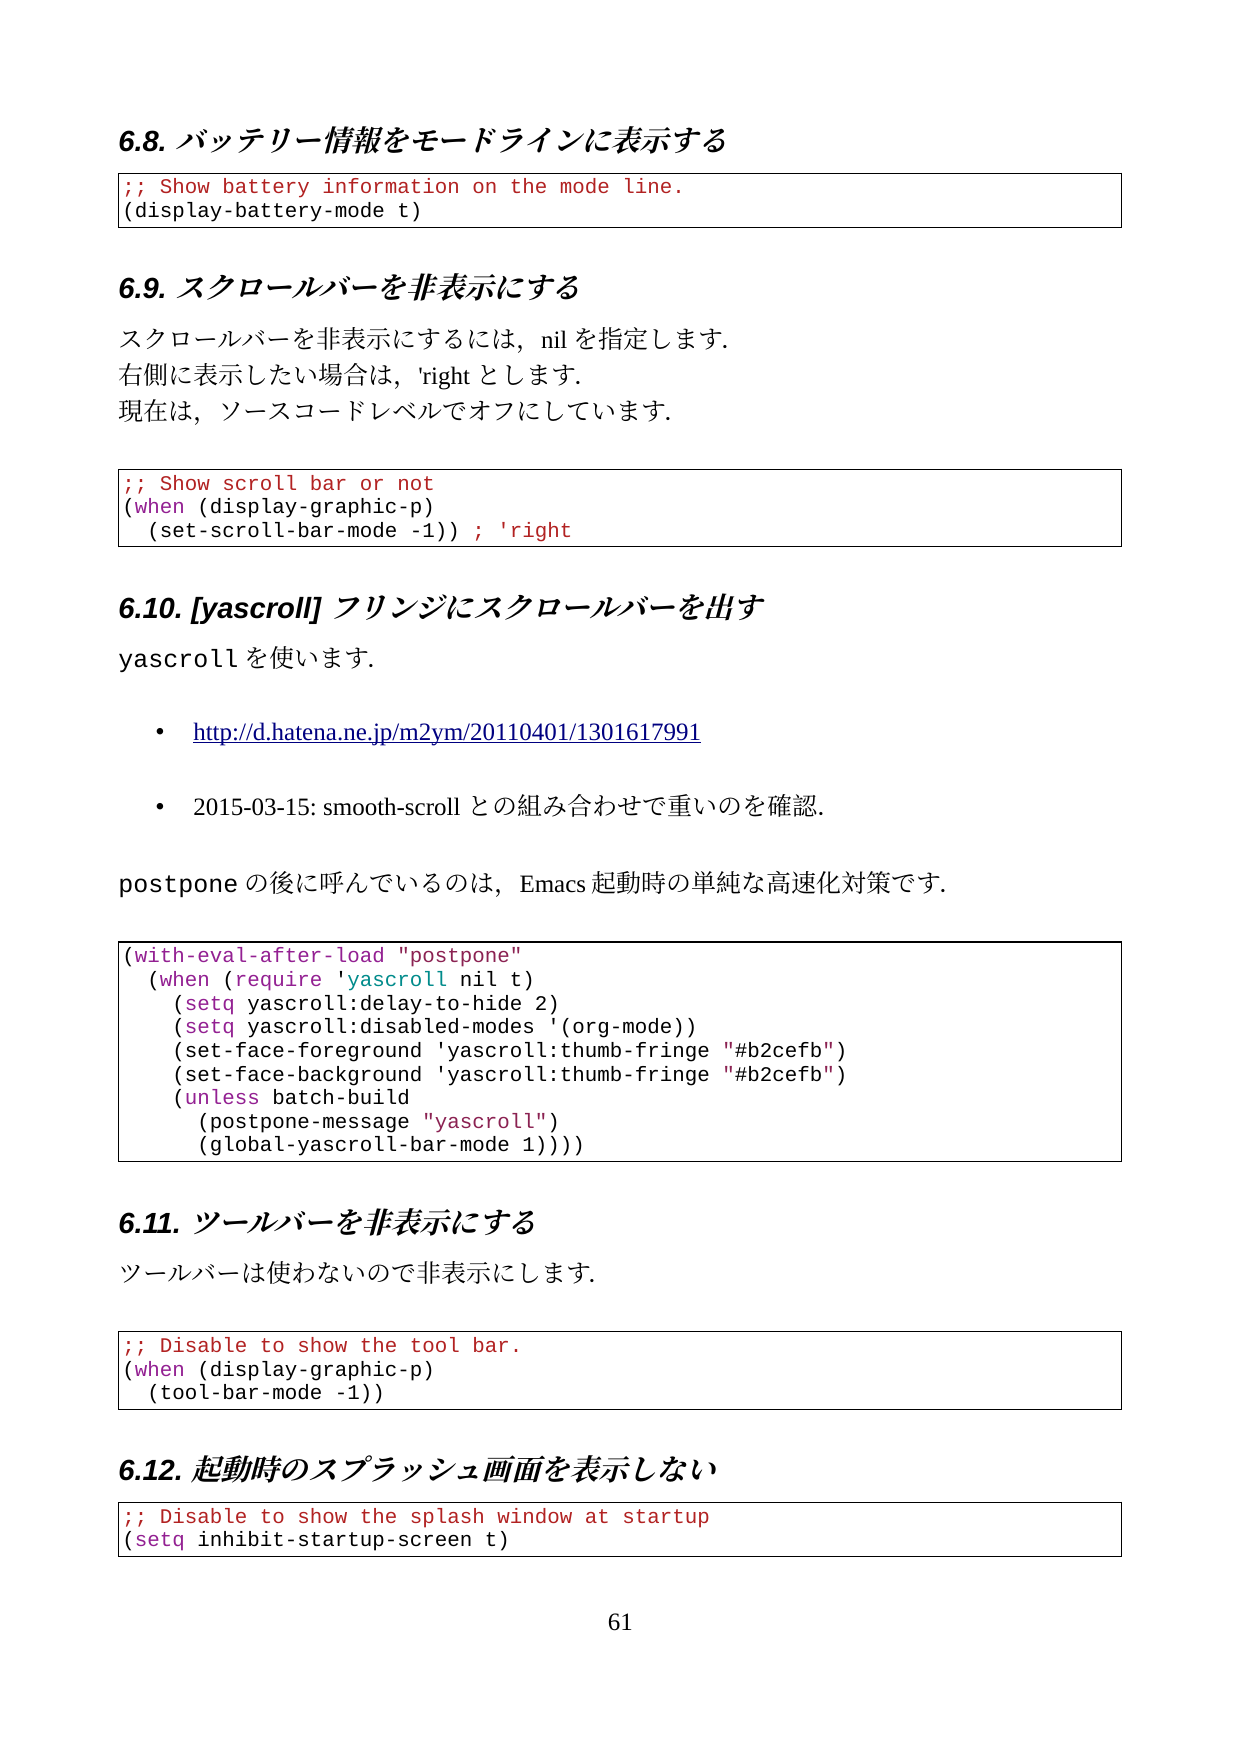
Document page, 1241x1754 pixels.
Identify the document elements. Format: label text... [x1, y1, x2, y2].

text (with-eval-after-load "postpone" [119, 943, 1121, 965]
subtitle バッテリー情報をモードラインに表示する [118, 118, 1122, 160]
list 2015-03-15: smooth-scroll との組み合わせで重いのを確認． [156, 787, 1122, 851]
text (setq yascroll:delay-to-hide 2) [119, 989, 1121, 1012]
text (when (display-graphic-p) [119, 492, 1121, 516]
text (setq yascroll:disabled-modes '(org-mode)) [119, 1012, 1121, 1036]
text スクロールバーを非表示にするには，nil を指定します． 右側に表示したい場合は，'right とします． 現在は，ソースコードレベルでオフにしています． [118, 319, 1122, 456]
text yascroll を使います． [118, 639, 1122, 704]
text ;; Disable to show the splash window at startup [119, 1503, 1121, 1525]
text ;; Show battery information on the mode line. [119, 174, 1121, 196]
subtitle スクロールバーを非表示にする [118, 265, 1122, 307]
subtitle ツールバーを非表示にする [118, 1199, 1122, 1241]
text (unless batch-build [119, 1083, 1121, 1107]
text (set-face-background 'yascroll:thumb-fringe "#b2cefb") [119, 1059, 1121, 1083]
subtitle 起動時のスプラッシュ画面を表示しない [118, 1447, 1122, 1489]
text (display-battery-mode t) [119, 196, 1121, 227]
text (set-face-foreground 'yascroll:thumb-fringe "#b2cefb") [119, 1036, 1121, 1059]
text (when (display-graphic-p) [119, 1355, 1121, 1378]
text (postpone-message "yascroll") [119, 1107, 1121, 1131]
text ;; Show scroll bar or not [119, 470, 1121, 492]
text (set-scroll-bar-mode -1)) ; 'right [119, 516, 1121, 546]
text postpone の後に呼んでいるのは，Emacs起動時の単純な高速化対策です． [118, 864, 1122, 929]
text ツールバーは使わないので非表示にします． [118, 1254, 1122, 1318]
text (setq inhibit-startup-screen t) [119, 1525, 1121, 1556]
list http://d.hatena.ne.jp/m2ym/20110401/1301617991 [156, 717, 1122, 774]
text (when (require 'yascroll nil t) [119, 965, 1121, 989]
text (tool-bar-mode -1)) [119, 1378, 1121, 1409]
subtitle [yascroll] フリンジにスクロールバーを出す [118, 585, 1122, 627]
text ;; Disable to show the tool bar. [119, 1332, 1121, 1355]
text (global-yascroll-bar-mode 1)))) [119, 1131, 1121, 1161]
